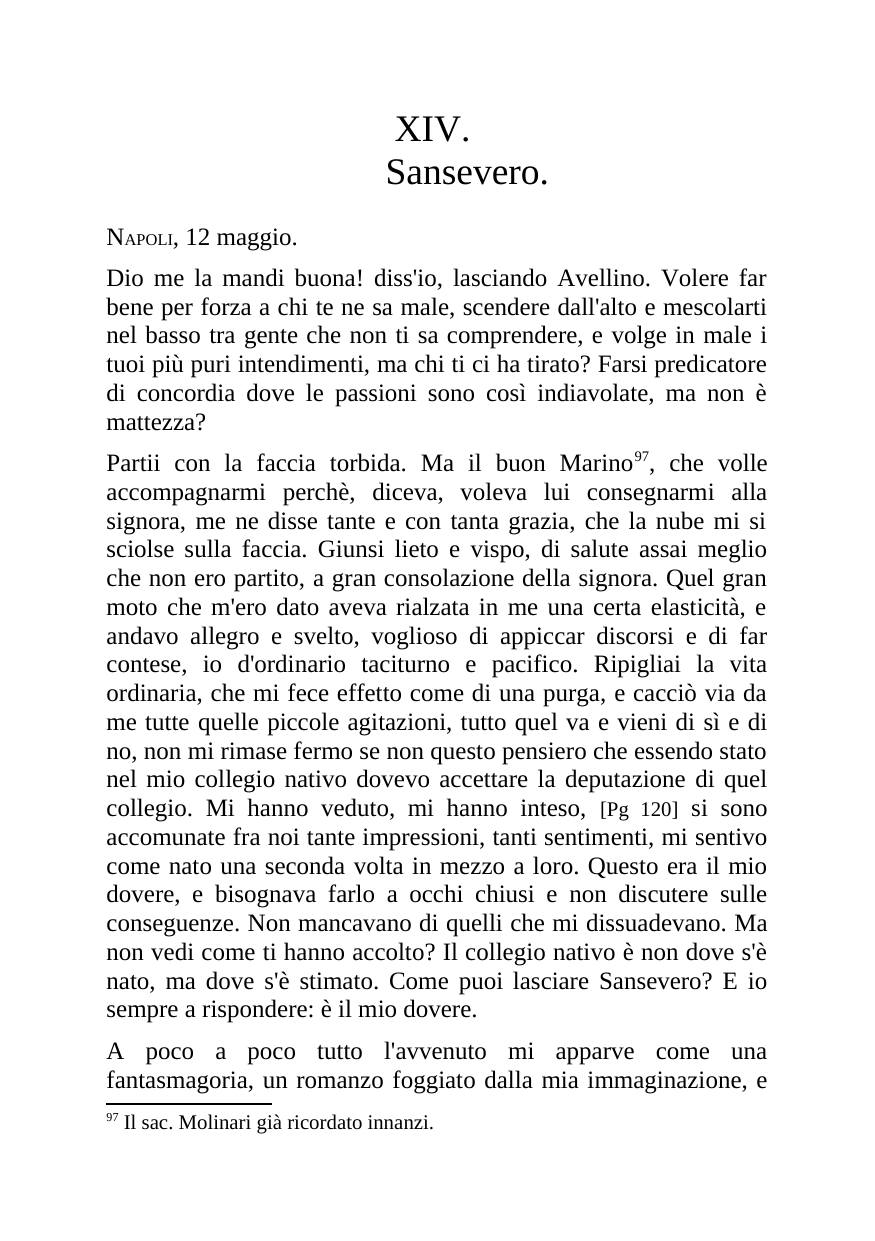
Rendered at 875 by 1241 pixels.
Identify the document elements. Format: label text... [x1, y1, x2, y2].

text Napoli, 12 maggio. [106, 222, 768, 250]
text Partii con la faccia torbida. Ma il buon Marino, che volle accompagnarmi perchè, diceva, voleva lui consegnarmi alla signora, me ne disse tante e con tanta grazia, che la nube mi si sciolse sulla faccia. Giunsi lieto e vispo, di salute assai meglio che non ero partito, a gran consolazione della signora. Quel gran moto che m'ero dato aveva rialzata in me una certa elasticità, e andavo allegro e svelto, voglioso di appiccar discorsi e di far contese, io d'ordinario taciturno e pacifico. Ripigliai la vita ordinaria, che mi fece effetto come di una purga, e cacciò via da me tutte quelle piccole agitazioni, tutto quel va e vieni di sì e di no, non mi rimase fermo se non questo pensiero che essendo stato nel mio collegio nativo dovevo accettare la deputazione di quel collegio. Mi hanno veduto, mi hanno inteso, [Pg 120] si sono accomunate fra noi tante impressioni, tanti sentimenti, mi sentivo come nato una seconda volta in mezzo a loro. Questo era il mio dovere, e bisognava farlo a occhi chiusi e non discutere sulle conseguenze. Non mancavano di quelli che mi dissuadevano. Ma non vedi come ti hanno accolto? Il collegio nativo è non dove s'è nato, ma dove s'è stimato. Come puoi lasciare Sansevero? E io sempre a rispondere: è il mio dovere. [106, 448, 768, 1023]
text A poco a poco tutto l'avvenuto mi apparve come una fantasmagoria, un romanzo foggiato dalla mia immaginazione, e [106, 1036, 768, 1093]
subtitle XIV. Sansevero. [106, 106, 768, 192]
text Il sac. Molinari già ricordato innanzi. [106, 1110, 768, 1134]
text Dio me la mandi buona! diss'io, lasciando Avellino. Volere far bene per forza a chi te ne sa male, scendere dall'alto e mescolarti nel basso tra gente che non ti sa comprendere, e volge in male i tuoi più puri intendimenti, ma chi ti ci ha tirato? Farsi predicatore di concordia dove le passioni sono così indiavolate, ma non è mattezza? [106, 263, 768, 436]
